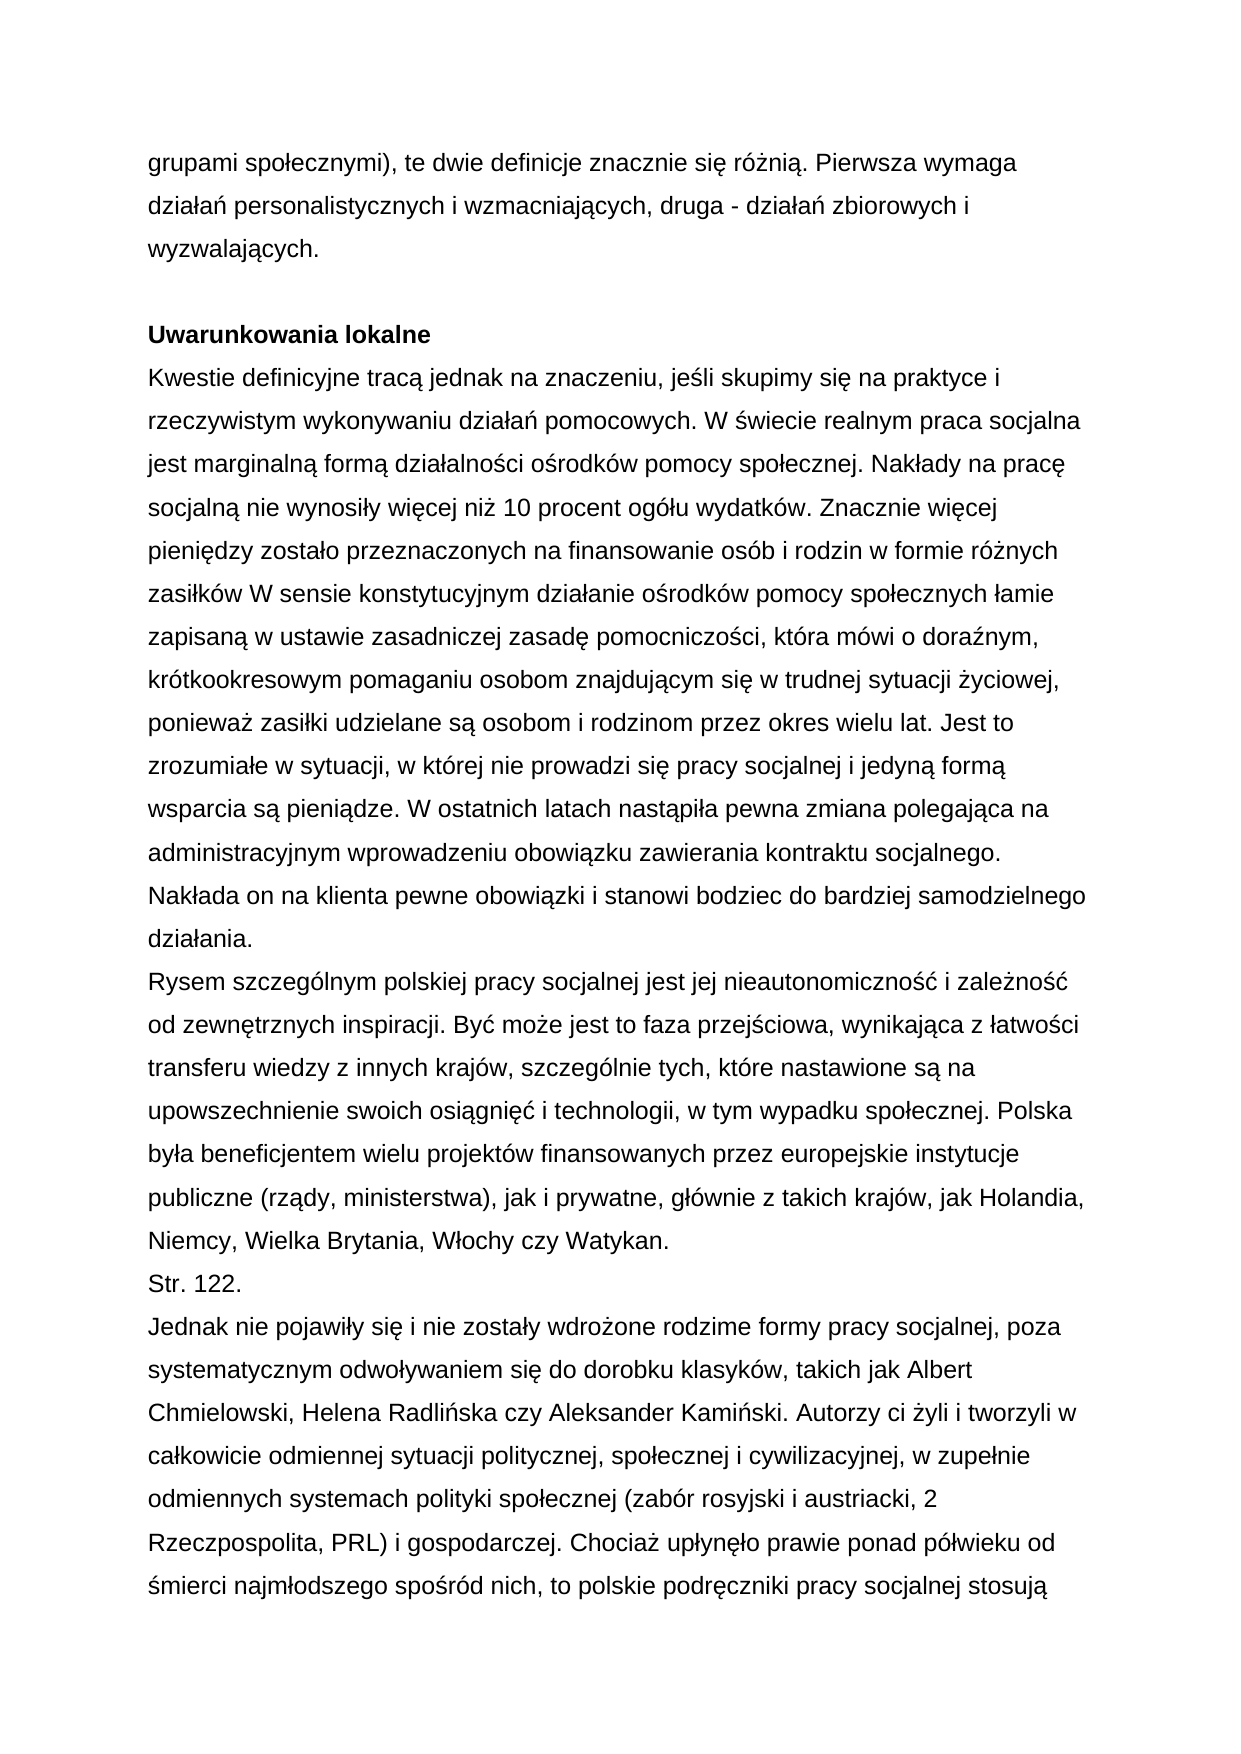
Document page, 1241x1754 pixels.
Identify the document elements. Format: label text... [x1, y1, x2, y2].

text Chmielowski, Helena Radlińska czy Aleksander Kamiński. Autorzy ci żyli i tworzyli w całkowicie odmiennej sytuacji politycznej, społecznej i cywilizacyjnej, w zupełnie odmiennych systemach polityki społecznej (zabór rosyjski i austriacki, 2 Rzeczpospolita, PRL) i gospodarczej. Chociaż upłynęło prawie ponad półwieku od śmierci najmłodszego spośród nich, to polskie podręczniki pracy socjalnej stosują [148, 1398, 1093, 1599]
text Kwestie definicyjne tracą jednak na znaczeniu, jeśli skupimy się na praktyce i rzeczywistym wykonywaniu działań pomocowych. W świecie realnym praca socjalna jest marginalną formą działalności ośrodków pomocy społecznej. Nakłady na pracę socjalną nie wynosiły więcej niż 10 procent ogółu wydatków. Znacznie więcej pieniędzy zostało przeznaczonych na finansowanie osób i rodzin w formie różnych zasiłków W sensie konstytucyjnym działanie ośrodków pomocy społecznych łamie zapisaną w ustawie zasadniczej zasadę pomocniczości, która mówi o doraźnym, krótkookresowym pomaganiu osobom znajdującym się w trudnej sytuacji życiowej, ponieważ zasiłki udzielane są osobom i rodzinom przez okres wielu lat. Jest to zrozumiałe w sytuacji, w której nie prowadzi się pracy socjalnej i jedyną formą wsparcia są pieniądze. W ostatnich latach nastąpiła pewna zmiana polegająca na administracyjnym wprowadzeniu obowiązku zawierania kontraktu socjalnego. Nakłada on na klienta pewne obowiązki i stanowi bodziec do bardziej samodzielnego działania. [148, 363, 1093, 953]
subtitle Uwarunkowania lokalne [148, 320, 1093, 349]
text grupami społecznymi), te dwie definicje znacznie się różnią. Pierwsza wymaga działań personalistycznych i wzmacniających, druga - działań zbiorowych i wyzwalających. [148, 148, 1093, 263]
text Rysem szczególnym polskiej pracy socjalnej jest jej nieautonomiczność i zależność od zewnętrznych inspiracji. Być może jest to faza przejściowa, wynikająca z łatwości transferu wiedzy z innych krajów, szczególnie tych, które nastawione są na upowszechnienie swoich osiągnięć i technologii, w tym wypadku społecznej. Polska była beneficjentem wielu projektów finansowanych przez europejskie instytucje publiczne (rządy, ministerstwa), jak i prywatne, głównie z takich krajów, jak Holandia, Niemcy, Wielka Brytania, Włochy czy Watykan. [148, 967, 1093, 1254]
text Jednak nie pojawiły się i nie zostały wdrożone rodzime formy pracy socjalnej, poza systematycznym odwoływaniem się do dorobku klasyków, takich jak Albert [148, 1312, 1093, 1384]
text Str. 122. [148, 1269, 1093, 1298]
